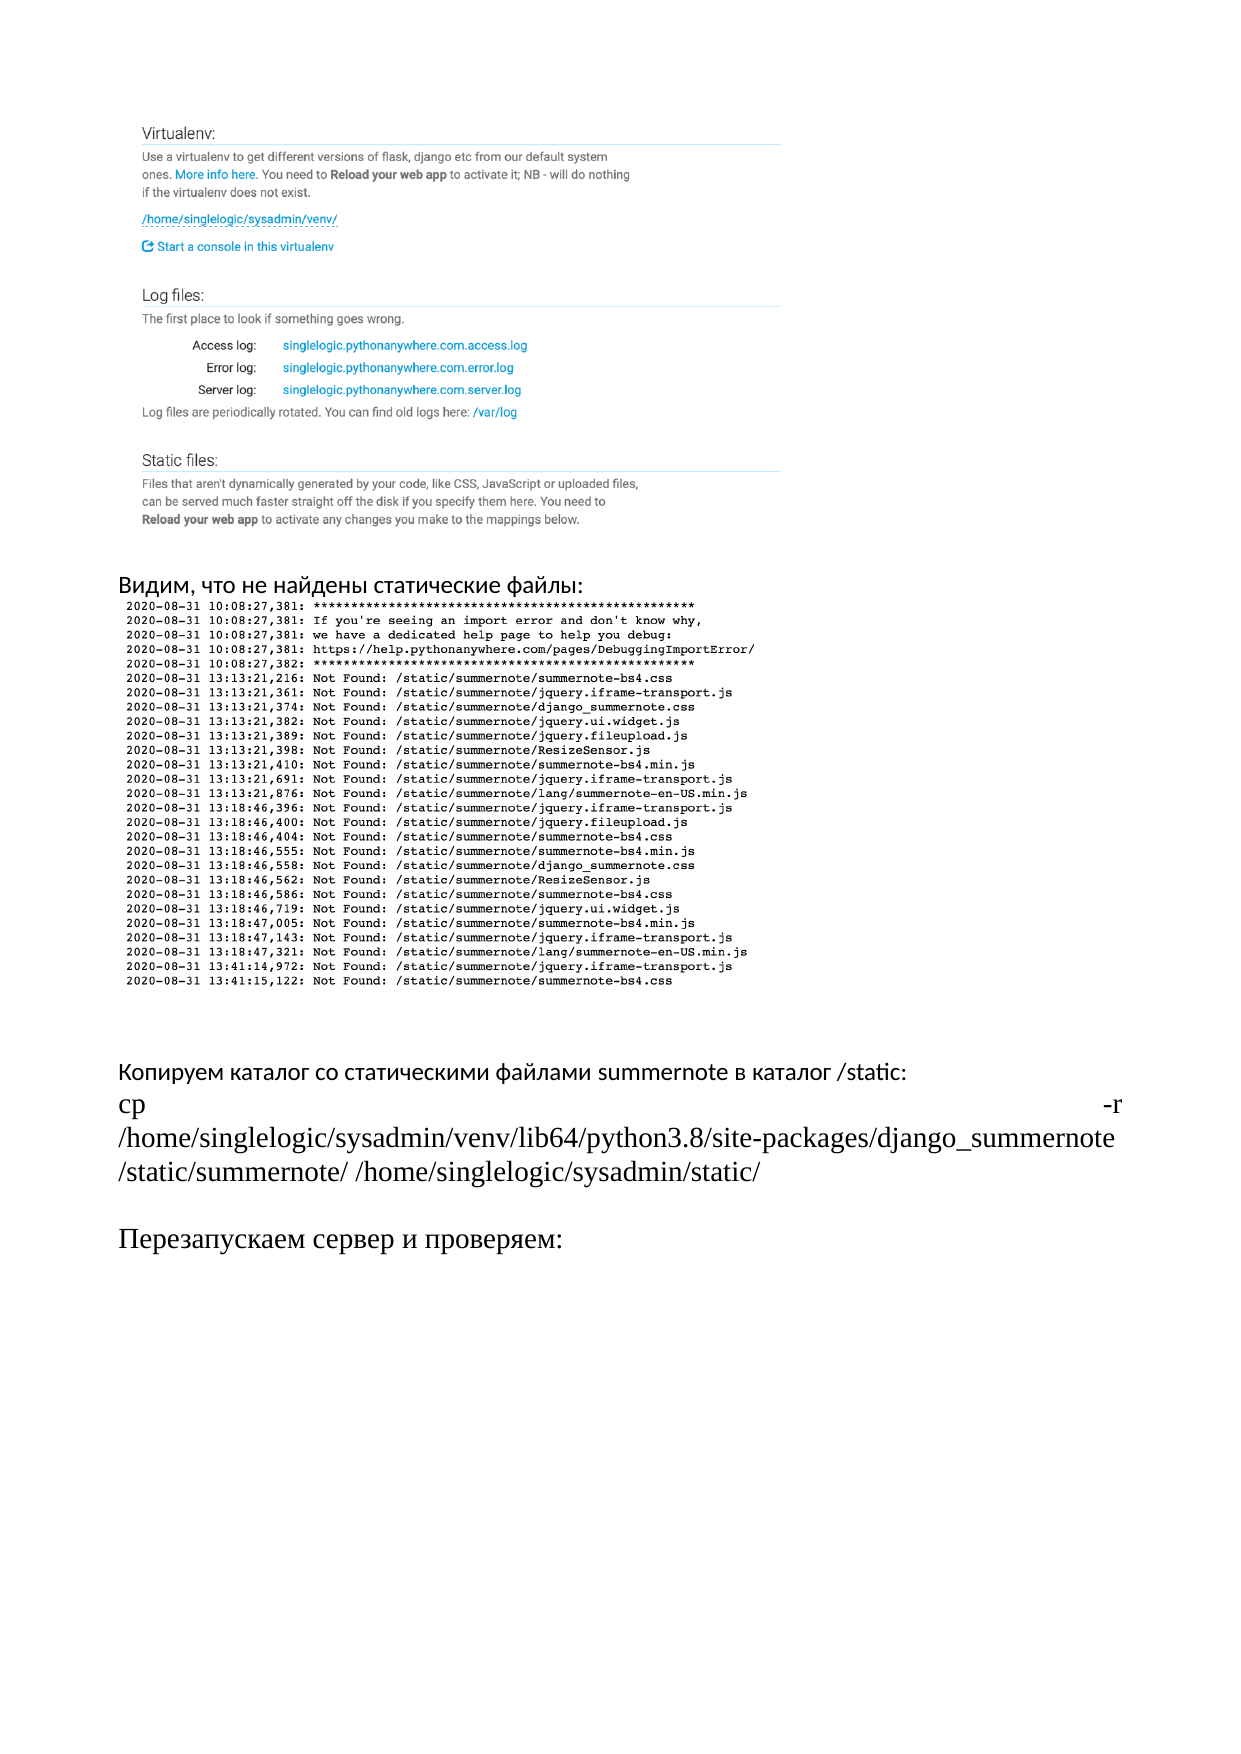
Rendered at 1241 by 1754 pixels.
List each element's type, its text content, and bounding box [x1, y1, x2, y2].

text Перезапускаем сервер и проверяем: [118, 1221, 1122, 1254]
text cp -r /home/singlelogic/sysadmin/venv/lib64/python3.8/site-packages/django_summernote/static/summernote/ /home/singlelogic/sysadmin/static/ [118, 1087, 1122, 1187]
text Видим, что не найдены статические файлы: [118, 569, 1122, 599]
picture [118, 599, 796, 990]
text Копируем каталог со статическими файлами summernote в каталог /static: [118, 1056, 1122, 1087]
picture [118, 118, 787, 539]
